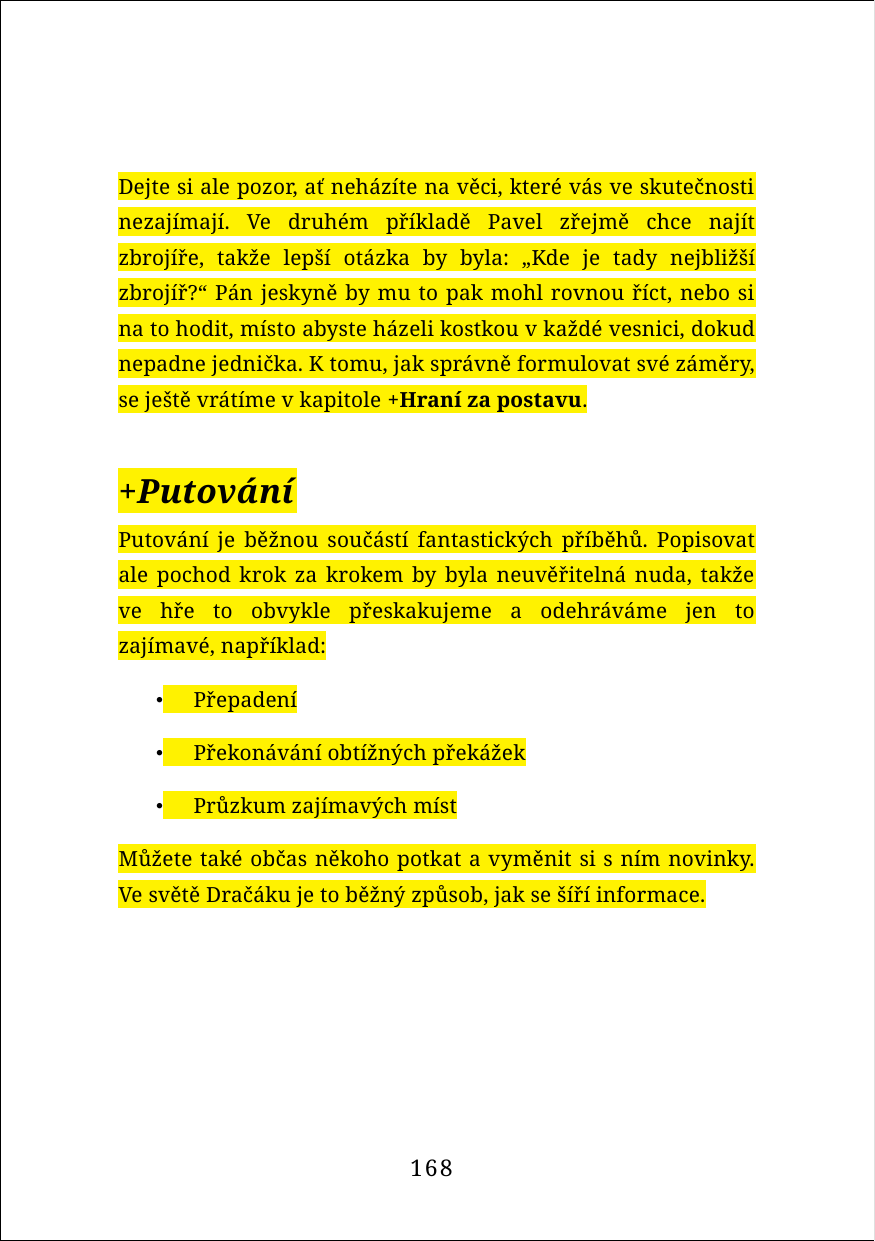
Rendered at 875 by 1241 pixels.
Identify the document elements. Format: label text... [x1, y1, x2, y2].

list Průzkum zajímavých míst [156, 791, 756, 819]
subtitle +Putování [118, 468, 756, 513]
text Putování je běžnou součástí fantastických příběhů. Popisovat ale pochod krok za krokem by byla neuvěřitelná nuda, takže ve hře to obvykle přeskakujeme a odehráváme jen to zajímavé, například: [118, 525, 756, 660]
text Dejte si ale pozor, ať neházíte na věci, které vás ve skutečnosti nezajímají. Ve druhém příkladě Pavel zřejmě chce najít zbrojíře, takže lepší otázka by byla: „Kde je tady nejbližší zbrojíř?“ Pán jeskyně by mu to pak mohl rovnou říct, nebo si na to hodit, místo abyste házeli kostkou v každé vesnici, dokud nepadne jednička. K tomu, jak správně formulovat své záměry, se ještě vrátíme v kapitole +Hraní za postavu. [118, 172, 756, 413]
text Můžete také občas někoho potkat a vyměnit si s ním novinky. Ve světě Dračáku je to běžný způsob, jak se šíří informace. [118, 844, 756, 908]
list Přepadení [156, 685, 756, 713]
list Překonávání obtížných překážek [156, 738, 756, 766]
